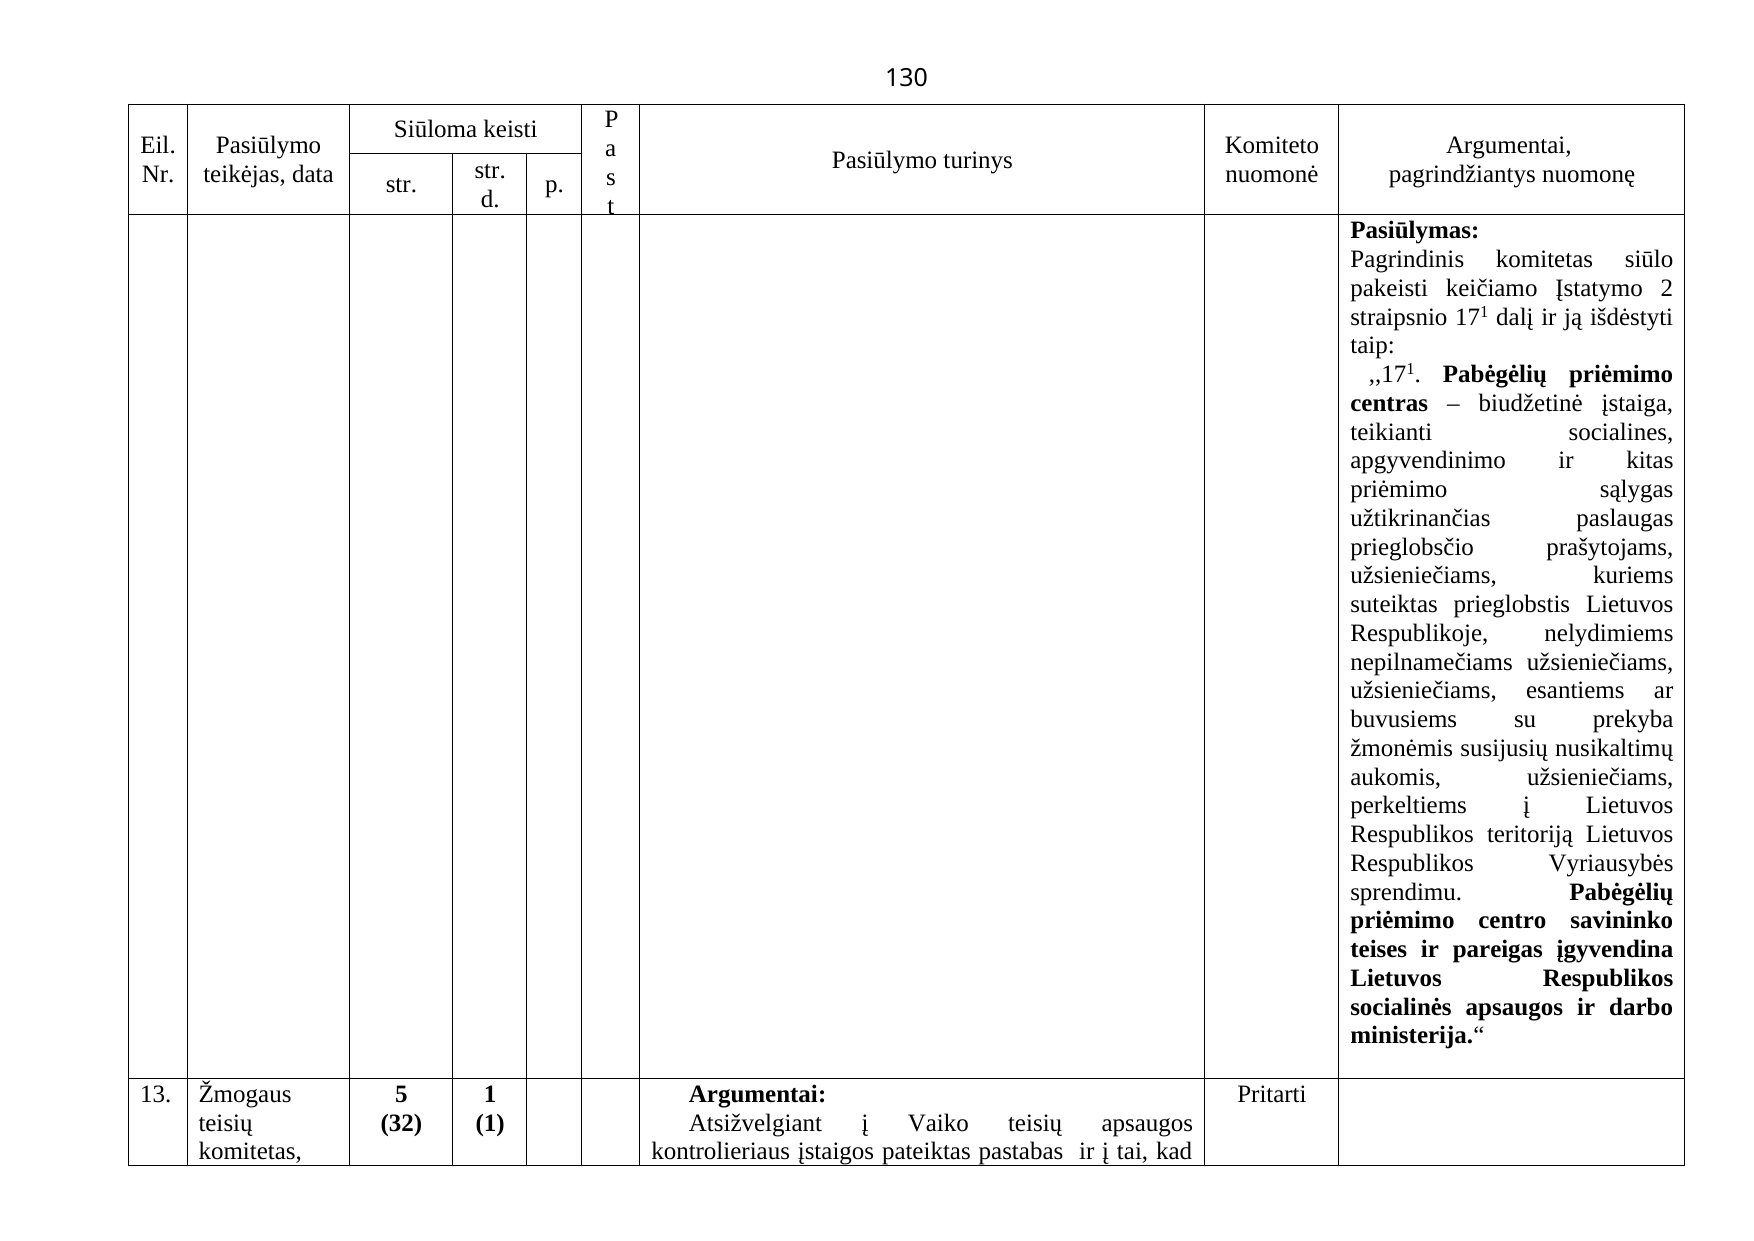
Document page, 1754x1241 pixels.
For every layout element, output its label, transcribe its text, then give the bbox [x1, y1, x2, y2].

table_header Pastabos [582, 105, 639, 214]
table_header Pasiūlymo teikėjas, data [188, 105, 349, 214]
table_cell Žmogaus teisių komitetas, [188, 1079, 349, 1165]
table_cell [350, 215, 452, 1078]
table_cell [640, 215, 1204, 1078]
table_cell [1339, 1079, 1684, 1165]
table_cell [527, 215, 581, 1078]
table_header Siūloma keisti [350, 105, 581, 153]
table_cell 13. [129, 1079, 187, 1165]
table_cell [527, 1079, 581, 1165]
table_cell [582, 215, 639, 1078]
table_cell Argumentai: Atsižvelgiant į Vaiko teisių apsaugos kontrolieriaus įstaigos pateiktas pastabas ir į tai, kad [640, 1079, 1204, 1165]
table_cell 5 (32) [350, 1079, 452, 1165]
table_header Pasiūlymo turinys [640, 105, 1204, 214]
table_cell [453, 215, 526, 1078]
table_cell [129, 215, 187, 1078]
table_cell str. d. [453, 154, 526, 214]
table_header Argumentai, pagrindžiantys nuomonę [1339, 105, 1684, 214]
table_cell str. [350, 154, 452, 214]
table_cell [582, 1079, 639, 1165]
table_header Komiteto nuomonė [1205, 105, 1338, 214]
table_cell 1 (1) [453, 1079, 526, 1165]
table_cell p. [527, 154, 581, 214]
table_cell [1205, 215, 1338, 1078]
table_header Eil. Nr. [129, 105, 187, 214]
table_cell Pasiūlymas: Pagrindinis komitetas siūlo pakeisti keičiamo Įstatymo 2 straipsnio 171 dalį ir ją išdėstyti taip: ,,171. Pabėgėlių priėmimo centras – biudžetinė įstaiga, teikianti socialines, apgyvendinimo ir kitas priėmimo sąlygas užtikrinančias paslaugas prieglobsčio prašytojams, užsieniečiams, kuriems suteiktas prieglobstis Lietuvos Respublikoje, nelydimiems nepilnamečiams užsieniečiams, užsieniečiams, esantiems ar buvusiems su prekyba žmonėmis susijusių nusikaltimų aukomis, užsieniečiams, perkeltiems į Lietuvos Respublikos teritoriją Lietuvos Respublikos Vyriausybės sprendimu. Pabėgėlių priėmimo centro savininko teises ir pareigas įgyvendina Lietuvos Respublikos socialinės apsaugos ir darbo ministerija.“ [1339, 215, 1684, 1078]
table_cell [188, 215, 349, 1078]
table_cell Pritarti [1205, 1079, 1338, 1165]
